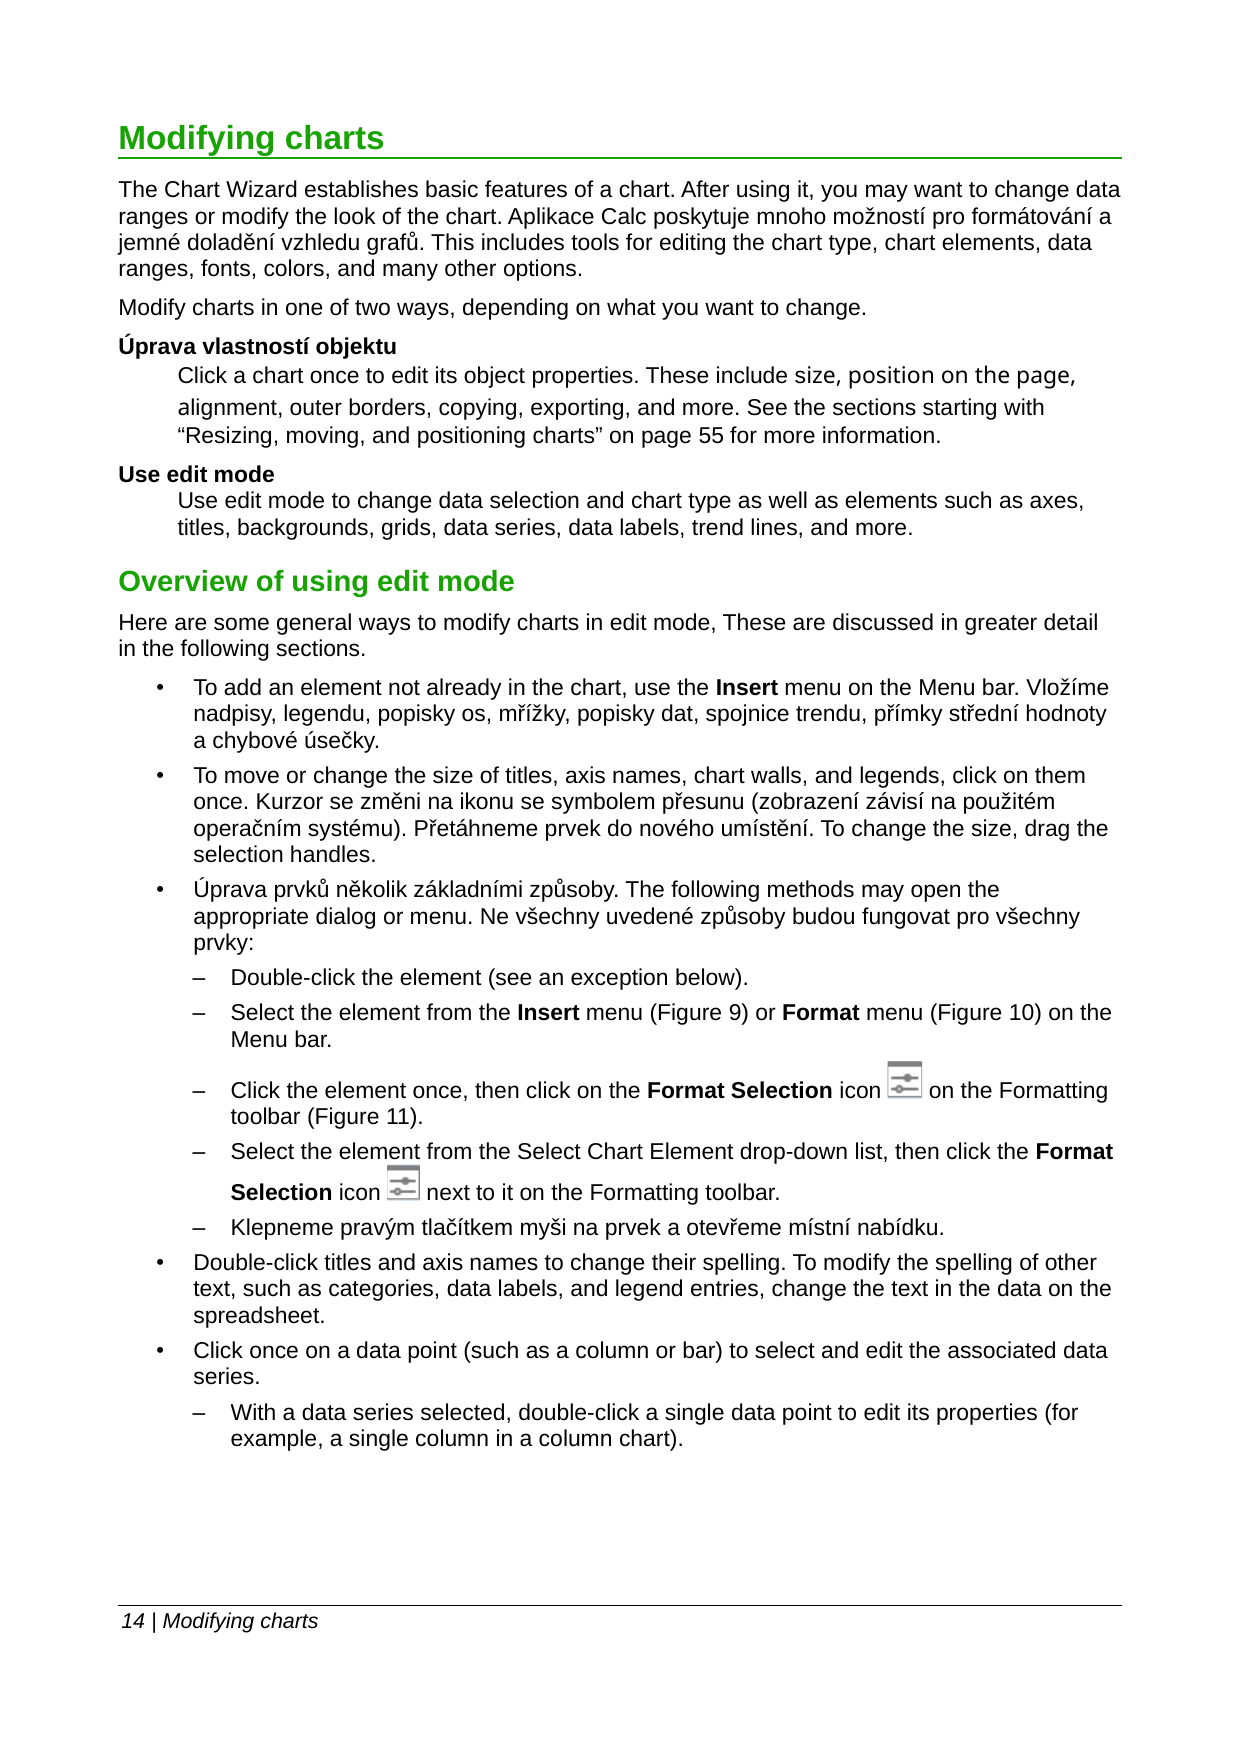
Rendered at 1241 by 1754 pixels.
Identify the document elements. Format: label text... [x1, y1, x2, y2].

list Double-click the element (see an exception below). [192, 964, 1122, 991]
picture [887, 1061, 923, 1099]
picture [387, 1164, 420, 1201]
list Click the element once, then click on the Format Selection icon on the Formatting toolbar (Figure 11). [192, 1061, 1122, 1129]
text Modify charts in one of two ways, depending on what you want to change. [118, 294, 1122, 321]
list Double-click titles and axis names to change their spelling. To modify the spelling of other text, such as categories, data labels, and legend entries, change the text in the data on the spreadsheet. [156, 1249, 1122, 1328]
list With a data series selected, double-click a single data point to edit its properties (for example, a single column in a column chart). [192, 1398, 1122, 1451]
subtitle Overview of using edit mode [118, 563, 1122, 597]
list Select the element from the Select Chart Element drop-down list, then click the Format Selection icon next to it on the Formatting toolbar. [192, 1138, 1122, 1205]
list Úprava prvků několik základními způsoby. The following methods may open the appropriate dialog or menu. Ne všechny uvedené způsoby budou fungovat pro všechny prvky: [156, 876, 1122, 955]
list Click once on a data point (such as a column or bar) to select and edit the associated data series. [156, 1337, 1122, 1390]
text Use edit mode to change data selection and chart type as well as elements such as axes, titles, backgrounds, grids, data series, data labels, trend lines, and more. [177, 487, 1122, 540]
list To add an element not already in the chart, use the Insert menu on the Menu bar. Vložíme nadpisy, legendu, popisky os, mřížky, popisky dat, spojnice trendu, přímky střední hodnoty a chybové úsečky. [156, 674, 1122, 753]
text The Chart Wizard establishes basic features of a chart. After using it, you may want to change data ranges or modify the look of the chart. Aplikace Calc poskytuje mnoho možností pro formátování a jemné doladění vzhledu grafů. This includes tools for editing the chart type, chart elements, data ranges, fonts, colors, and many other options. [118, 176, 1122, 282]
text Úprava vlastností objektu [118, 333, 1122, 359]
subtitle Modifying charts [118, 118, 1122, 157]
text Use edit mode [118, 461, 1122, 487]
list Select the element from the Insert menu (Figure 9) or Format menu (Figure 10) on the Menu bar. [192, 999, 1122, 1052]
text Here are some general ways to modify charts in edit mode, These are discussed in greater detail in the following sections. [118, 609, 1122, 662]
text Click a chart once to edit its object properties. These include size, position on the page, alignment, outer borders, copying, exporting, and more. See the sections starting with “Resizing, moving, and positioning charts” on page 54 for more information. [177, 359, 1122, 448]
list To move or change the size of titles, axis names, chart walls, and legends, click on them once. Kurzor se změni na ikonu se symbolem přesunu (zobrazení závisí na použitém operačním systému). Přetáhneme prvek do nového umístění. To change the size, drag the selection handles. [156, 762, 1122, 867]
list Klepneme pravým tlačítkem myši na prvek a otevřeme místní nabídku. [192, 1214, 1122, 1240]
